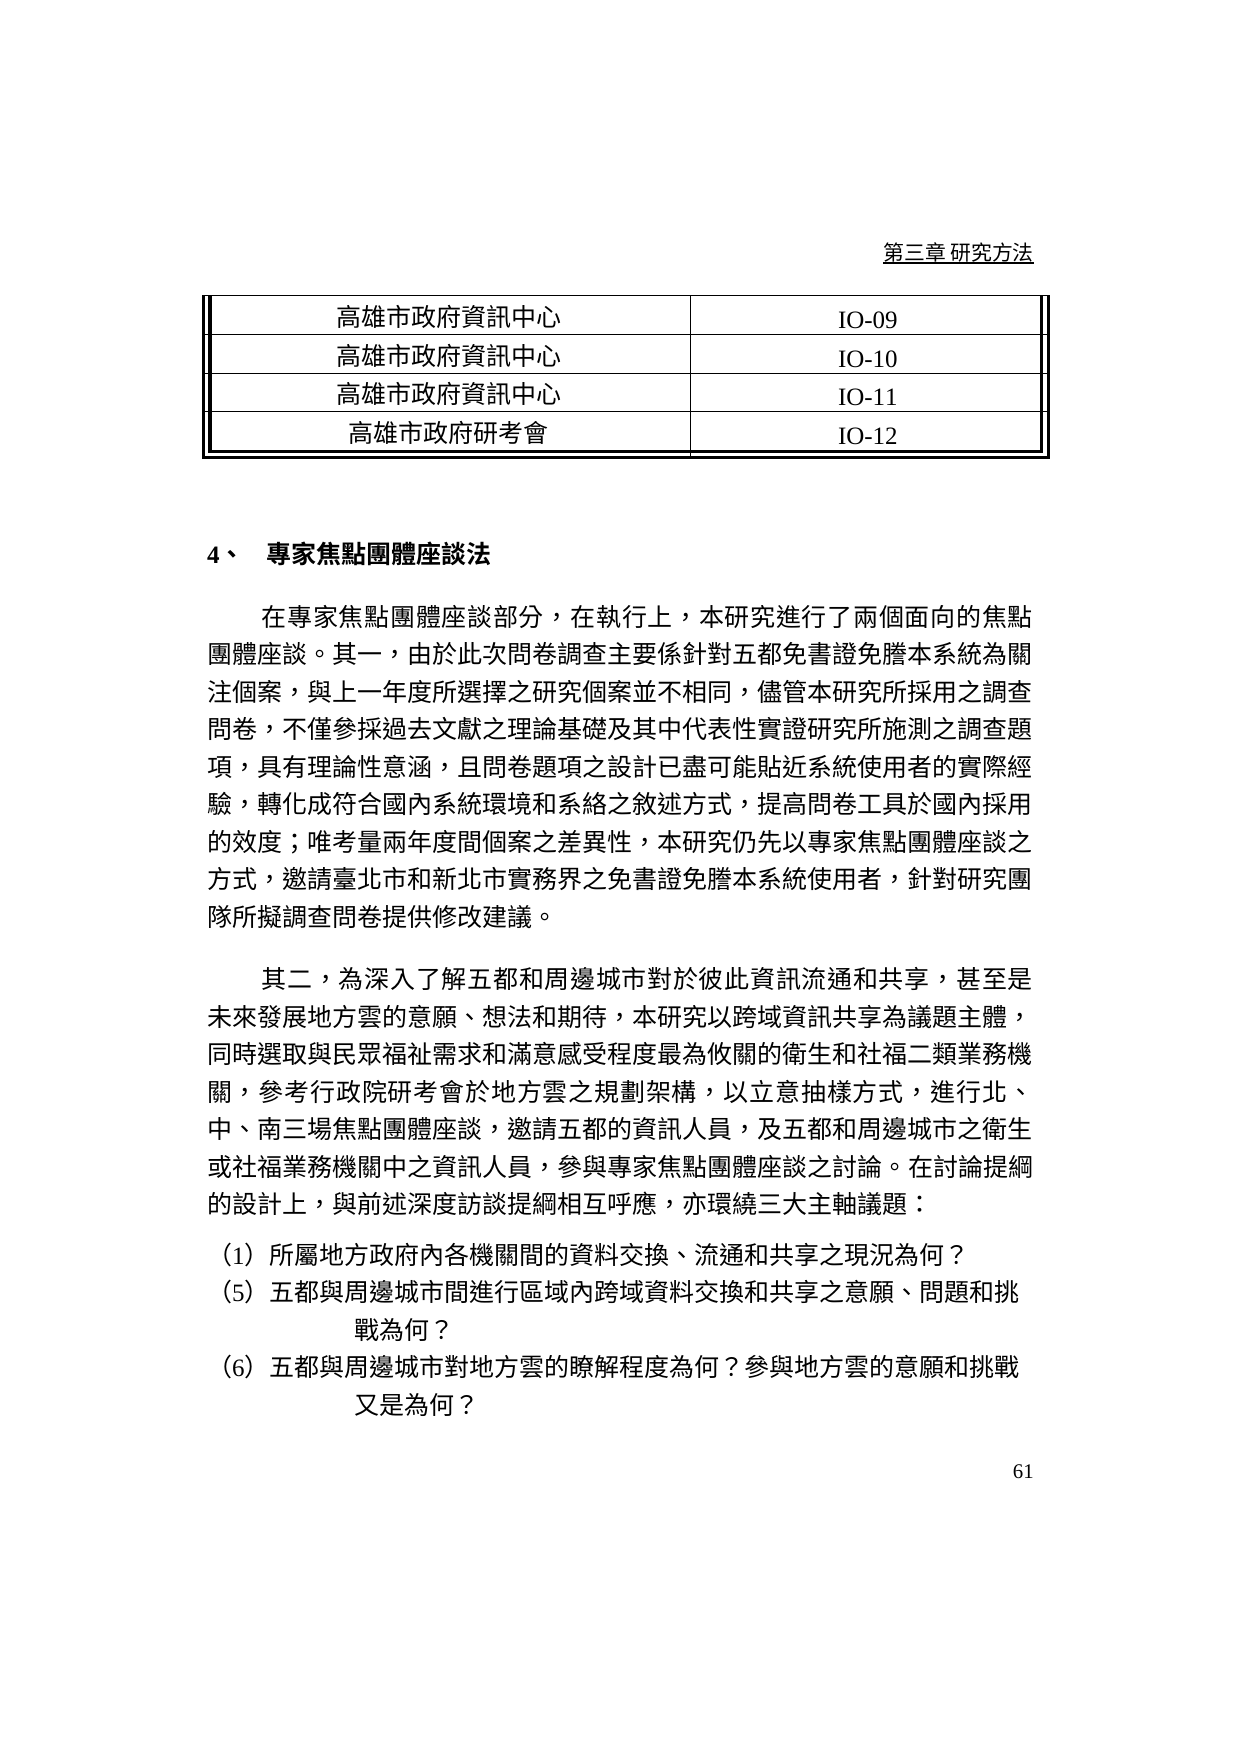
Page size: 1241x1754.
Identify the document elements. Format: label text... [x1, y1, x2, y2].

list 五都與周邊城市間進行區域內跨域資料交換和共享之意願、問題和挑戰為何？ [207, 1271, 1033, 1346]
text 其二，為深入了解五都和周邊城市對於彼此資訊流通和共享，甚至是未來發展地方雲的意願、想法和期待，本研究以跨域資訊共享為議題主體，同時選取與民眾福祉需求和滿意感受程度最為攸關的衛生和社福二類業務機關，參考行政院研考會於地方雲之規劃架構，以立意抽樣方式，進行北、中、南三場焦點團體座談，邀請五都的資訊人員，及五都和周邊城市之衛生或社福業務機關中之資訊人員，參與專家焦點團體座談之討論。在討論提綱的設計上，與前述深度訪談提綱相互呼應，亦環繞三大主軸議題： [207, 959, 1033, 1221]
table_cell IO-12 [691, 412, 1040, 449]
table_cell IO-10 [691, 335, 1040, 372]
list 五都與周邊城市對地方雲的瞭解程度為何？參與地方雲的意願和挑戰又是為何？ [207, 1346, 1033, 1421]
table_cell 高雄市政府資訊中心 [212, 374, 690, 411]
table_cell 高雄市政府資訊中心 [212, 296, 690, 334]
table_cell 高雄市政府研考會 [212, 412, 690, 449]
text 在專家焦點團體座談部分，在執行上，本研究進行了兩個面向的焦點團體座談。其一，由於此次問卷調查主要係針對五都免書證免謄本系統為關注個案，與上一年度所選擇之研究個案並不相同，儘管本研究所採用之調查問卷，不僅參採過去文獻之理論基礎及其中代表性實證研究所施測之調查題項，具有理論性意涵，且問卷題項之設計已盡可能貼近系統使用者的實際經驗，轉化成符合國內系統環境和系絡之敘述方式，提高問卷工具於國內採用的效度；唯考量兩年度間個案之差異性，本研究仍先以專家焦點團體座談之方式，邀請臺北市和新北市實務界之免書證免謄本系統使用者，針對研究團隊所擬調查問卷提供修改建議。 [207, 596, 1033, 934]
table_cell IO-09 [691, 296, 1040, 334]
list 專家焦點團體座談法 [207, 534, 1033, 571]
list 所屬地方政府內各機關間的資料交換、流通和共享之現況為何？ [207, 1234, 1033, 1271]
table_cell 高雄市政府資訊中心 [212, 335, 690, 372]
table_cell IO-11 [691, 374, 1040, 411]
